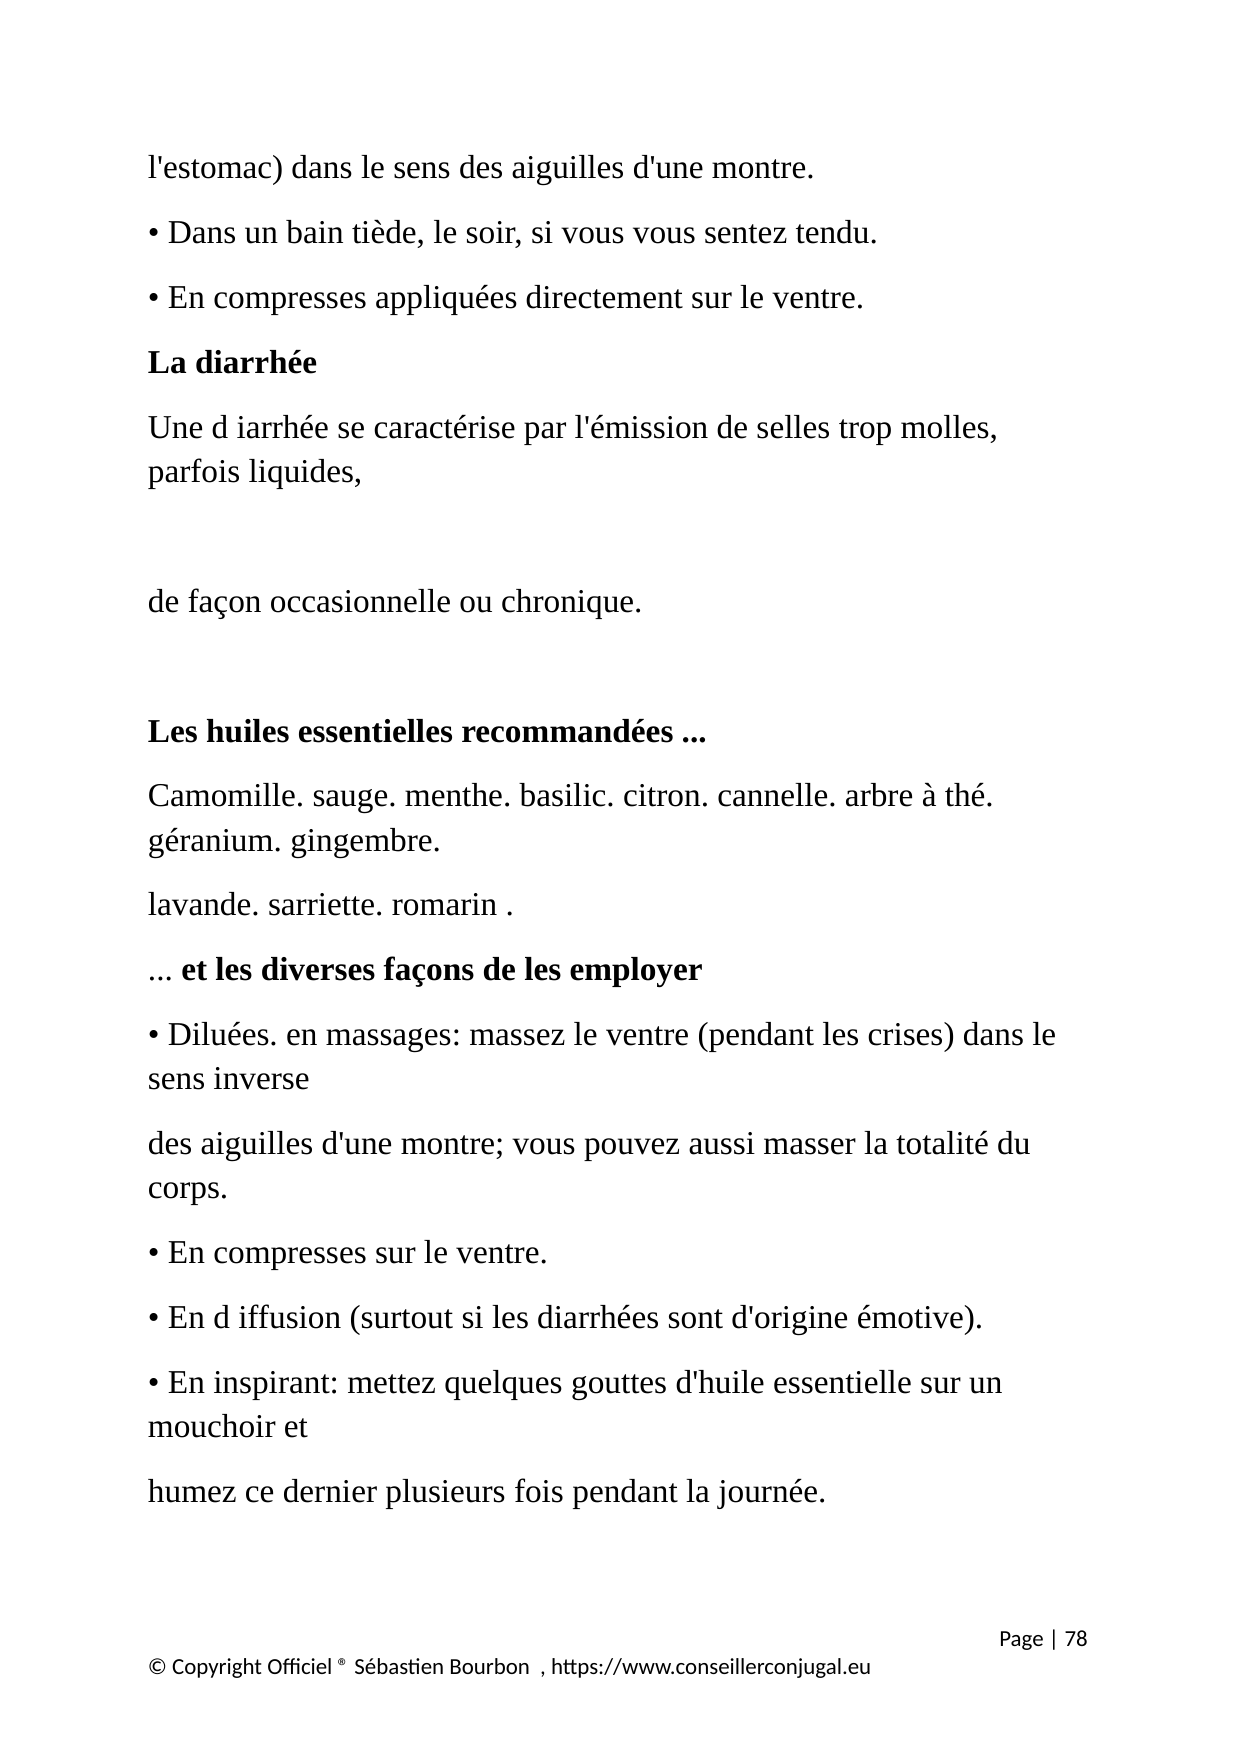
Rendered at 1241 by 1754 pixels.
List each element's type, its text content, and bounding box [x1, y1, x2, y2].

text ... et les diverses façons de les employer [148, 949, 1093, 988]
text Les huiles essentielles recommandées ... [148, 711, 1093, 749]
text de façon occasionnelle ou chronique. [148, 581, 1093, 619]
text des aiguilles d'une montre; vous pouvez aussi masser la totalité du corps. [148, 1123, 1093, 1206]
text • En d iffusion (surtout si les diarrhées sont d'origine émotive). [148, 1297, 1093, 1336]
text humez ce dernier plusieurs fois pendant la journée. [148, 1471, 1093, 1509]
text • Dans un bain tiède, le soir, si vous vous sentez tendu. [148, 212, 1093, 251]
text Camomille. sauge. menthe. basilic. citron. cannelle. arbre à thé. géranium. gingembre. [148, 776, 1093, 858]
text lavande. sarriette. romarin . [148, 885, 1093, 923]
text Une d iarrhée se caractérise par l'émission de selles trop molles, parfois liquides, [148, 407, 1093, 489]
text l'estomac) dans le sens des aiguilles d'une montre. [148, 148, 1093, 186]
text • Diluées. en massages: massez le ventre (pendant les crises) dans le sens inverse [148, 1014, 1093, 1097]
text La diarrhée [148, 342, 1093, 381]
text • En compresses sur le ventre. [148, 1232, 1093, 1271]
text • En inspirant: mettez quelques gouttes d'huile essentielle sur un mouchoir et [148, 1362, 1093, 1444]
text • En compresses appliquées directement sur le ventre. [148, 277, 1093, 316]
